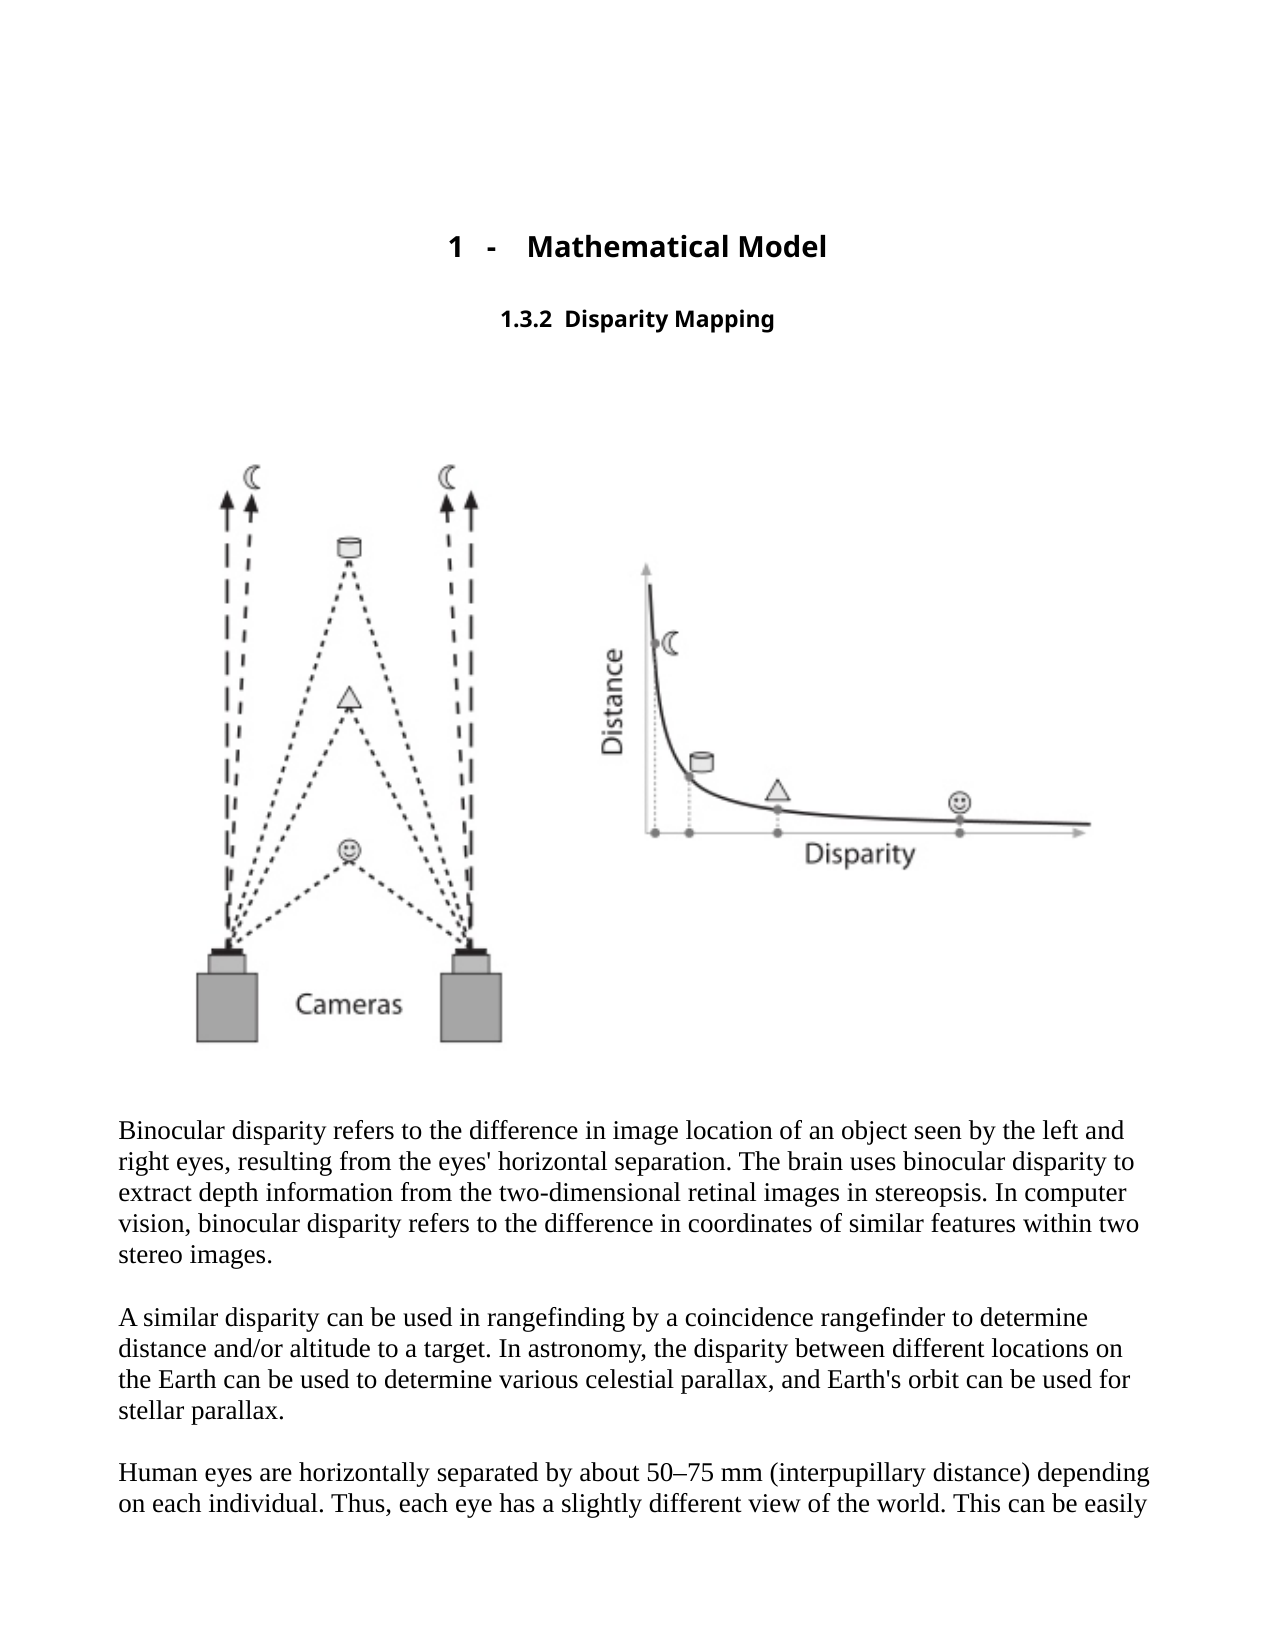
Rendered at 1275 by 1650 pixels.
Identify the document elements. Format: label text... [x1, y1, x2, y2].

text Binocular disparity refers to the difference in image location of an object seen by the left and right eyes, resulting from the eyes' horizontal separation. The brain uses binocular disparity to extract depth information from the two-dimensional retinal images in stereopsis. In computer vision, binocular disparity refers to the difference in coordinates of similar features within two stereo images. [118, 1114, 1157, 1269]
text 1 - Mathematical Model [118, 226, 1157, 266]
text A similar disparity can be used in rangefinding by a coincidence rangefinder to determine distance and/or altitude to a target. In astronomy, the disparity between different locations on the Earth can be used to determine various celestial parallax, and Earth's orbit can be used for stellar parallax. [118, 1301, 1157, 1425]
text 1.3.2 Disparity Mapping [118, 302, 1157, 334]
picture [118, 450, 1157, 1054]
text Human eyes are horizontally separated by about 50–75 mm (interpupillary distance) depending on each individual. Thus, each eye has a slightly different view of the world. This can be easily [118, 1456, 1157, 1519]
